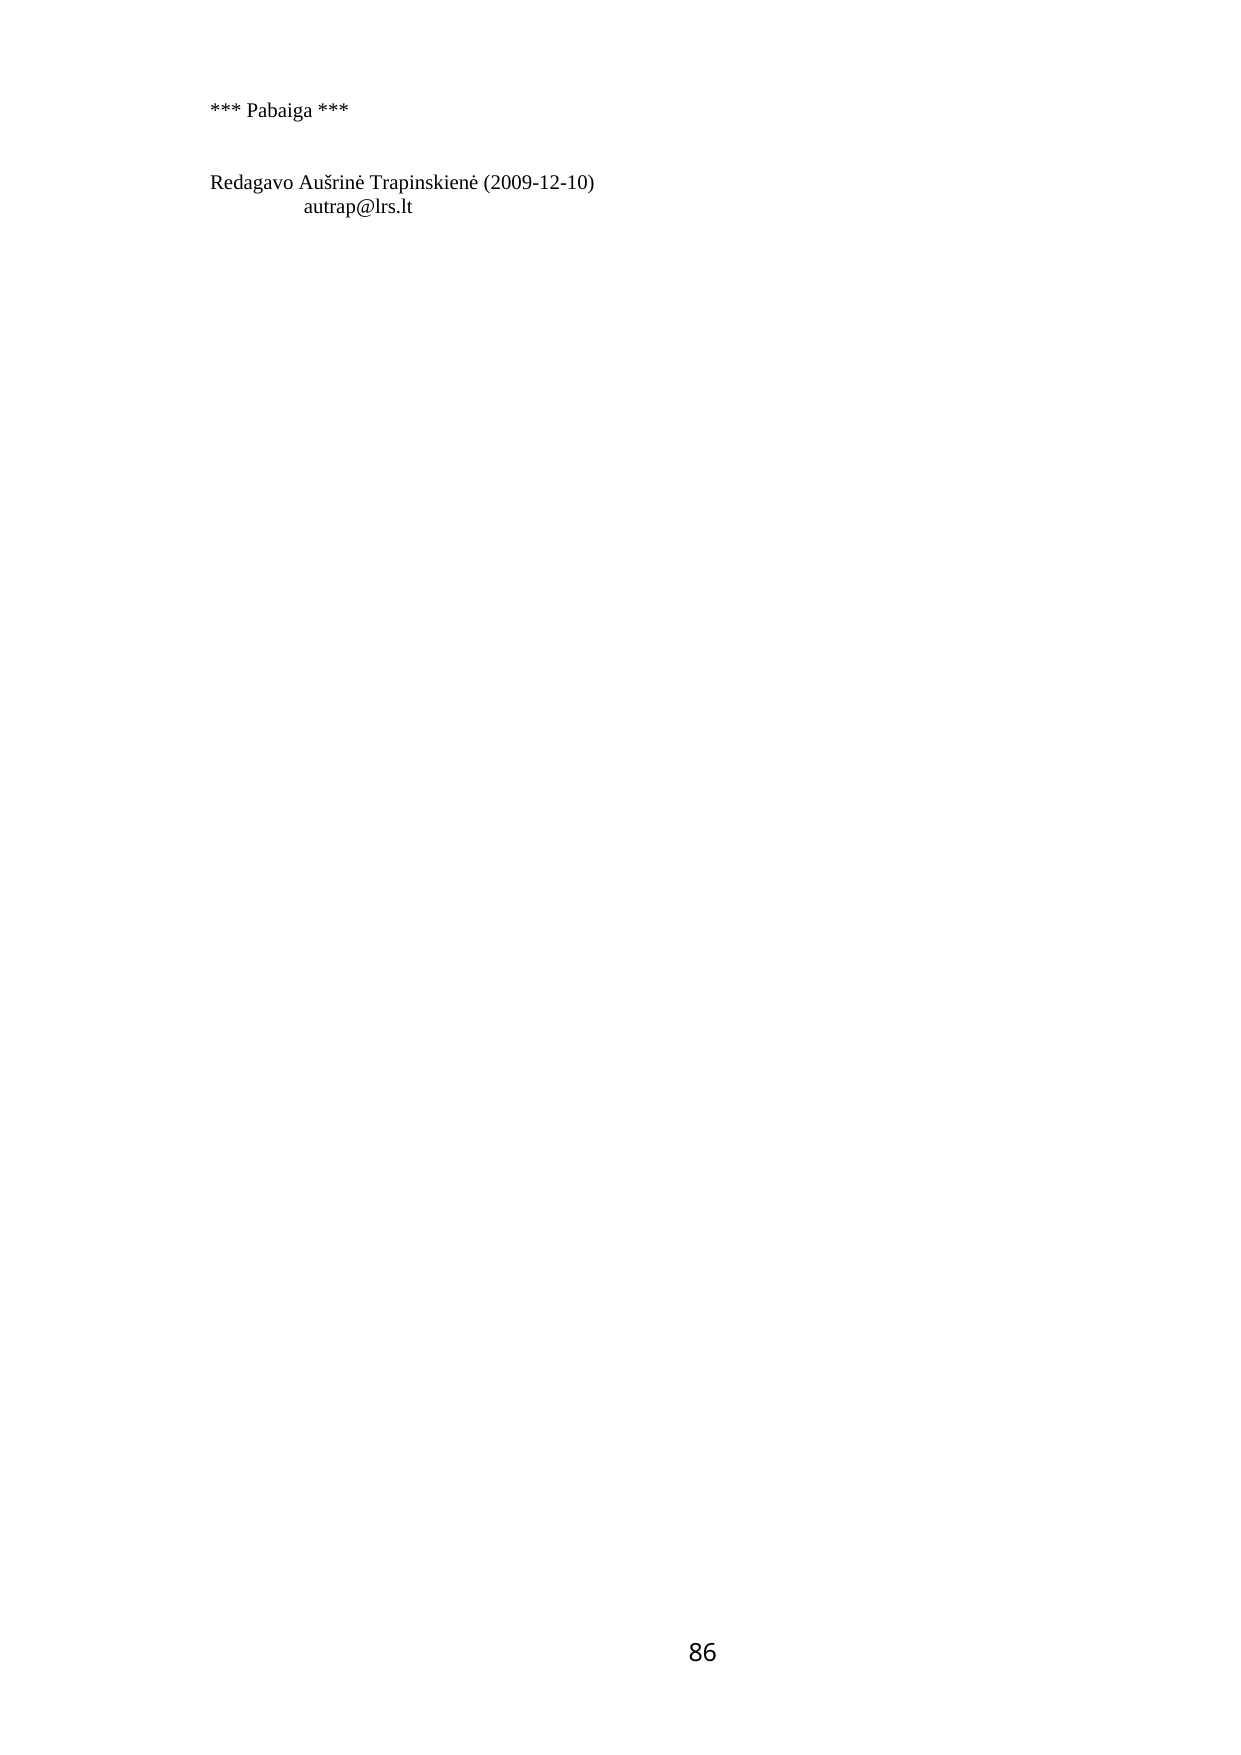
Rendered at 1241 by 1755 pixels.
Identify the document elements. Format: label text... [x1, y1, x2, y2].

text Redagavo Aušrinė Trapinskienė (2009-12-10) [210, 170, 1120, 194]
text autrap@lrs.lt [210, 194, 1120, 218]
text *** Pabaiga *** [210, 98, 1120, 122]
